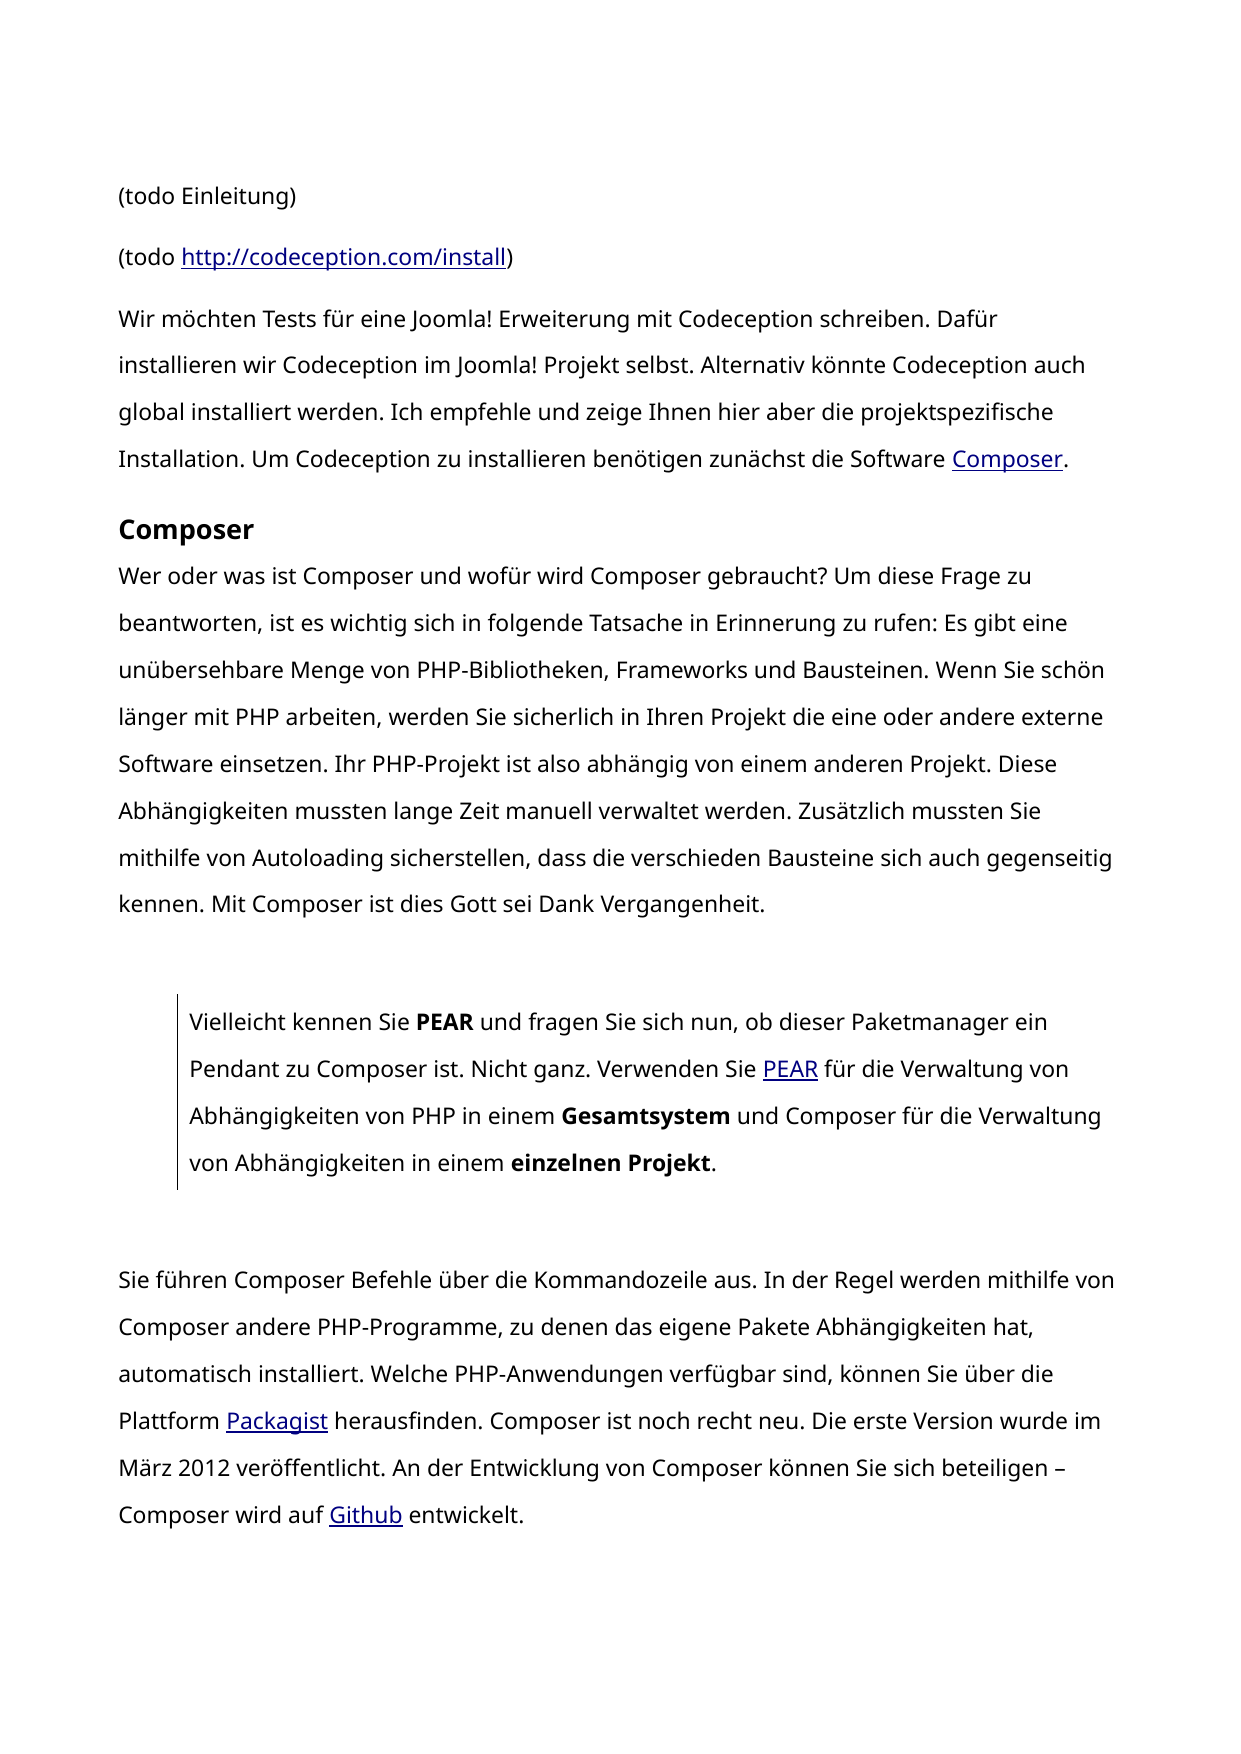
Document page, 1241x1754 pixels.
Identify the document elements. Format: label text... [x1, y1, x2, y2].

text Wir möchten Tests für eine Joomla! Erweiterung mit Codeception schreiben. Dafür installieren wir Codeception im Joomla! Projekt selbst. Alternativ könnte Codeception auch global installiert werden. Ich empfehle und zeige Ihnen hier aber die projektspezifische Installation. Um Codeception zu installieren benötigen zunächst die Software Composer. [118, 302, 1122, 474]
subtitle Composer [118, 511, 1122, 548]
text (todo http://codeception.com/install) [118, 241, 1122, 272]
text Vielleicht kennen Sie PEAR und fragen Sie sich nun, ob dieser Paketmanager ein Pendant zu Composer ist. Nicht ganz. Verwenden Sie PEAR für die Verwaltung von Abhängigkeiten von PHP in einem Gesamtsystem und Composer für die Verwaltung von Abhängigkeiten in einem einzelnen Projekt. [178, 994, 1122, 1190]
text Sie führen Composer Befehle über die Kommandozeile aus. In der Regel werden mithilfe von Composer andere PHP-Programme, zu denen das eigene Pakete Abhängigkeiten hat, automatisch installiert. Welche PHP-Anwendungen verfügbar sind, können Sie über die Plattform Packagist herausfinden. Composer ist noch recht neu. Die erste Version wurde im März 2012 veröffentlicht. An der Entwicklung von Composer können Sie sich beteiligen – Composer wird auf Github entwickelt. [118, 1264, 1122, 1530]
text (todo Einleitung) [118, 179, 1122, 211]
text Wer oder was ist Composer und wofür wird Composer gebraucht? Um diese Frage zu beantworten, ist es wichtig sich in folgende Tatsache in Erinnerung zu rufen: Es gibt eine unübersehbare Menge von PHP-Bibliotheken, Frameworks und Bausteinen. Wenn Sie schön länger mit PHP arbeiten, werden Sie sicherlich in Ihren Projekt die eine oder andere externe Software einsetzen. Ihr PHP-Projekt ist also abhängig von einem anderen Projekt. Diese Abhängigkeiten mussten lange Zeit manuell verwaltet werden. Zusätzlich mussten Sie mithilfe von Autoloading sicherstellen, dass die verschieden Bausteine sich auch gegenseitig kennen. Mit Composer ist dies Gott sei Dank Vergangenheit. [118, 560, 1122, 919]
